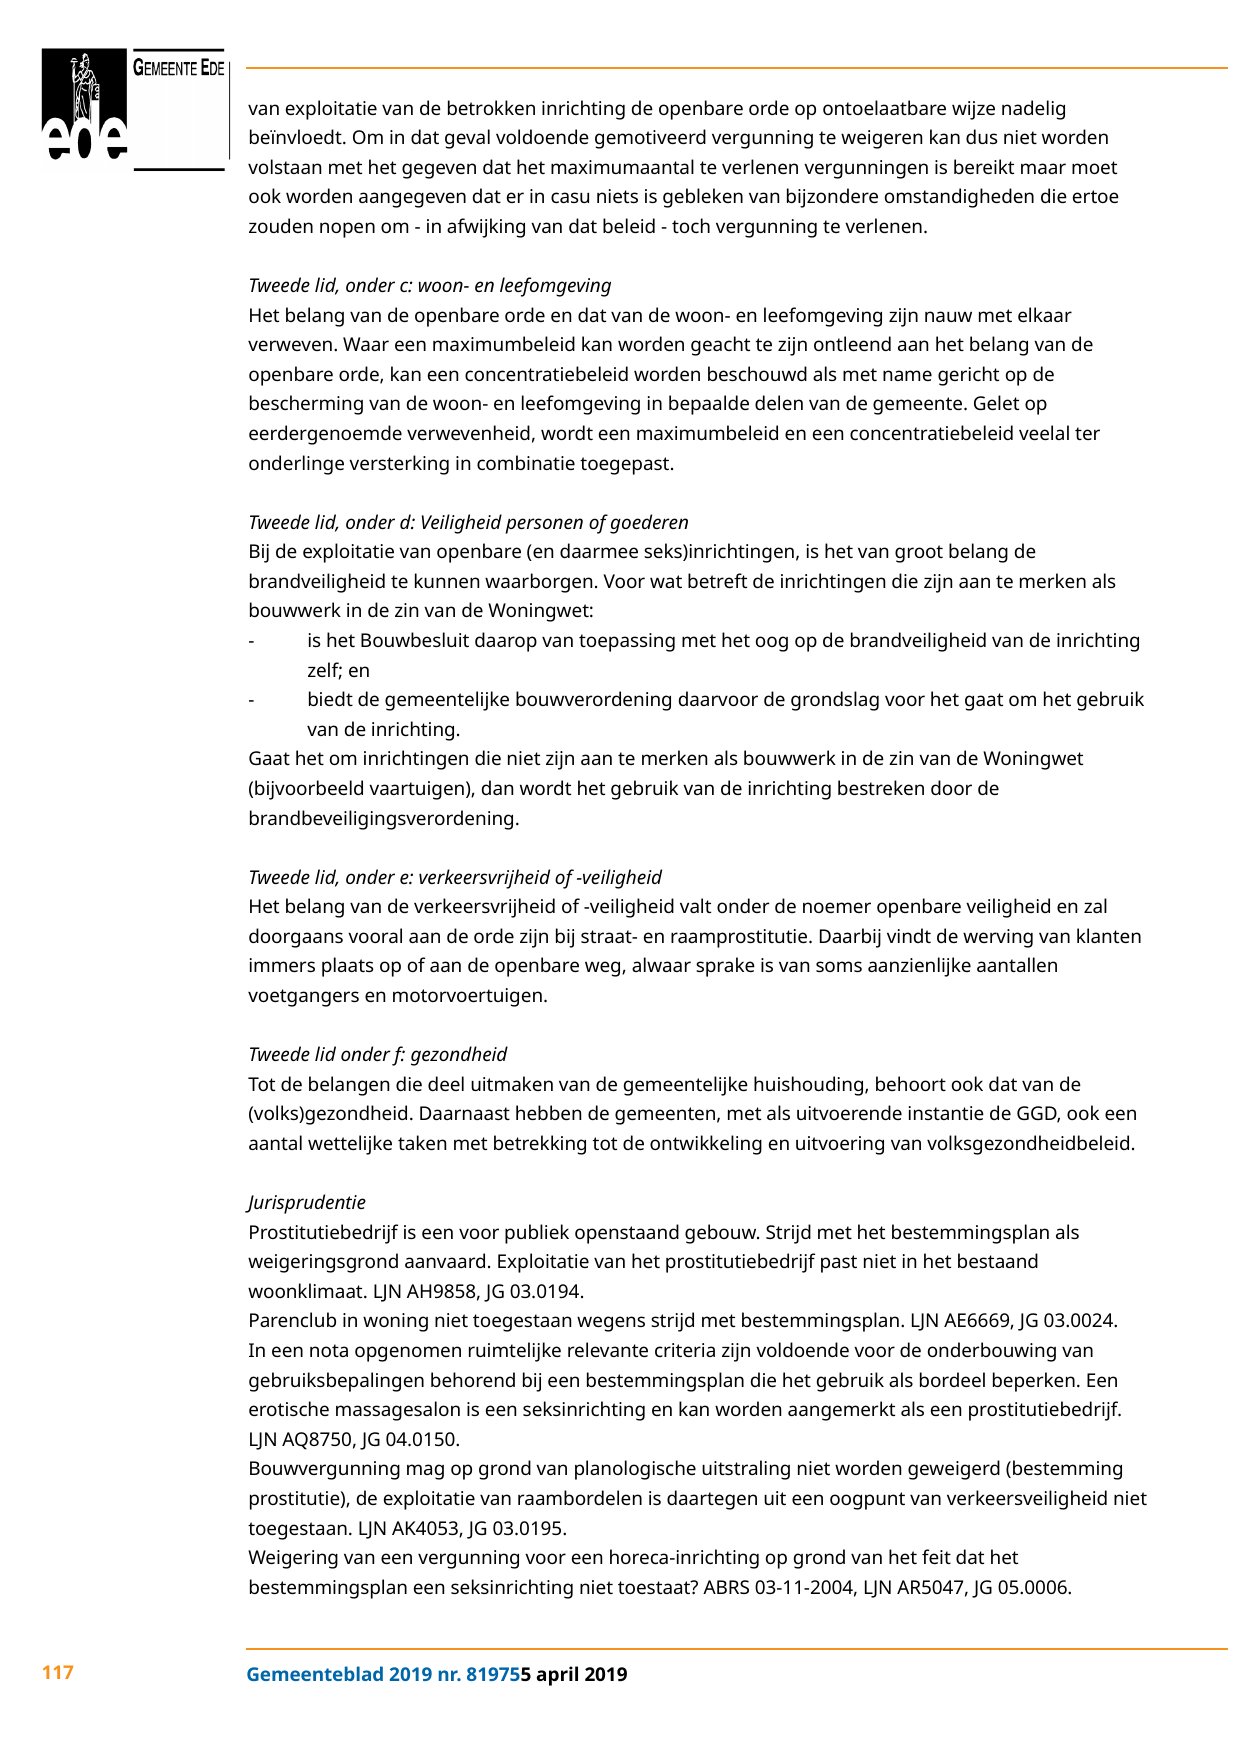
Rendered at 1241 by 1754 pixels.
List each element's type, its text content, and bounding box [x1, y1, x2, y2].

text Parenclub in woning niet toegestaan wegens strijd met bestemmingsplan. LJN AE6669, JG 03.0024. [248, 1308, 1152, 1333]
text Het belang van de openbare orde en dat van de woon- en leefomgeving zijn nauw met elkaar verweven. Waar een maximumbeleid kan worden geacht te zijn ontleend aan het belang van de openbare orde, kan een concentratiebeleid worden beschouwd als met name gericht op de bescherming van de woon- en leefomgeving in bepaalde delen van de gemeente. Gelet op eerdergenoemde verwevenheid, wordt een maximumbeleid en een concentratiebeleid veelal ter onderlinge versterking in combinatie toegepast. [248, 302, 1152, 476]
text Tweede lid, onder e: verkeersvrijheid of -veiligheid [248, 864, 1152, 890]
text Gaat het om inrichtingen die niet zijn aan te merken als bouwwerk in de zin van de Woningwet (bijvoorbeeld vaartuigen), dan wordt het gebruik van de inrichting bestreken door de brandbeveiligingsverordening. [248, 746, 1152, 831]
text Bij de exploitatie van openbare (en daarmee seks)inrichtingen, is het van groot belang de brandveiligheid te kunnen waarborgen. Voor wat betreft de inrichtingen die zijn aan te merken als bouwwerk in de zin van de Woningwet: [248, 538, 1152, 623]
text Bouwvergunning mag op grond van planologische uitstraling niet worden geweigerd (bestemming prostitutie), de exploitatie van raambordelen is daartegen uit een oogpunt van verkeersveiligheid niet toegestaan. LJN AK4053, JG 03.0195. [248, 1456, 1152, 1541]
text Prostitutiebedrijf is een voor publiek openstaand gebouw. Strijd met het bestemmingsplan als weigeringsgrond aanvaard. Exploitatie van het prostitutiebedrijf past niet in het bestaand woonklimaat. LJN AH9858, JG 03.0194. [248, 1219, 1152, 1304]
text In een nota opgenomen ruimtelijke relevante criteria zijn voldoende voor de onderbouwing van gebruiksbepalingen behorend bij een bestemmingsplan die het gebruik als bordeel beperken. Een erotische massagesalon is een seksinrichting en kan worden aangemerkt als een prostitutiebedrijf. LJN AQ8750, JG 04.0150. [248, 1337, 1152, 1452]
text Jurisprudentie [248, 1189, 1152, 1215]
text Tot de belangen die deel uitmaken van de gemeentelijke huishouding, behoort ook dat van de (volks)gezondheid. Daarnaast hebben de gemeenten, met als uitvoerende instantie de GGD, ook een aantal wettelijke taken met betrekking tot de ontwikkeling en uitvoering van volksgezondheidbeleid. [248, 1071, 1152, 1156]
text Tweede lid, onder c: woon- en leefomgeving [248, 272, 1152, 298]
list biedt de gemeentelijke bouwverordening daarvoor de grondslag voor het gaat om het gebruik van de inrichting. [248, 686, 1152, 742]
text Weigering van een vergunning voor een horeca-inrichting op grond van het feit dat het bestemmingsplan een seksinrichting niet toestaat? ABRS 03-11-2004, LJN AR5047, JG 05.0006. [248, 1544, 1152, 1600]
list is het Bouwbesluit daarop van toepassing met het oog op de brandveiligheid van de inrichting zelf; en [248, 627, 1152, 683]
picture [41, 47, 231, 172]
text Tweede lid onder f: gezondheid [248, 1041, 1152, 1067]
text Tweede lid, onder d: Veiligheid personen of goederen [248, 509, 1152, 535]
text van exploitatie van de betrokken inrichting de openbare orde op ontoelaatbare wijze nadelig beïnvloedt. Om in dat geval voldoende gemotiveerd vergunning te weigeren kan dus niet worden volstaan met het gegeven dat het maximumaantal te verlenen vergunningen is bereikt maar moet ook worden aangegeven dat er in casu niets is gebleken van bijzondere omstandigheden die ertoe zouden nopen om - in afwijking van dat beleid - toch vergunning te verlenen. [248, 95, 1152, 239]
text Het belang van de verkeersvrijheid of -veiligheid valt onder de noemer openbare veiligheid en zal doorgaans vooral aan de orde zijn bij straat- en raamprostitutie. Daarbij vindt de werving van klanten immers plaats op of aan de openbare weg, alwaar sprake is van soms aanzienlijke aantallen voetgangers en motorvoertuigen. [248, 893, 1152, 1008]
